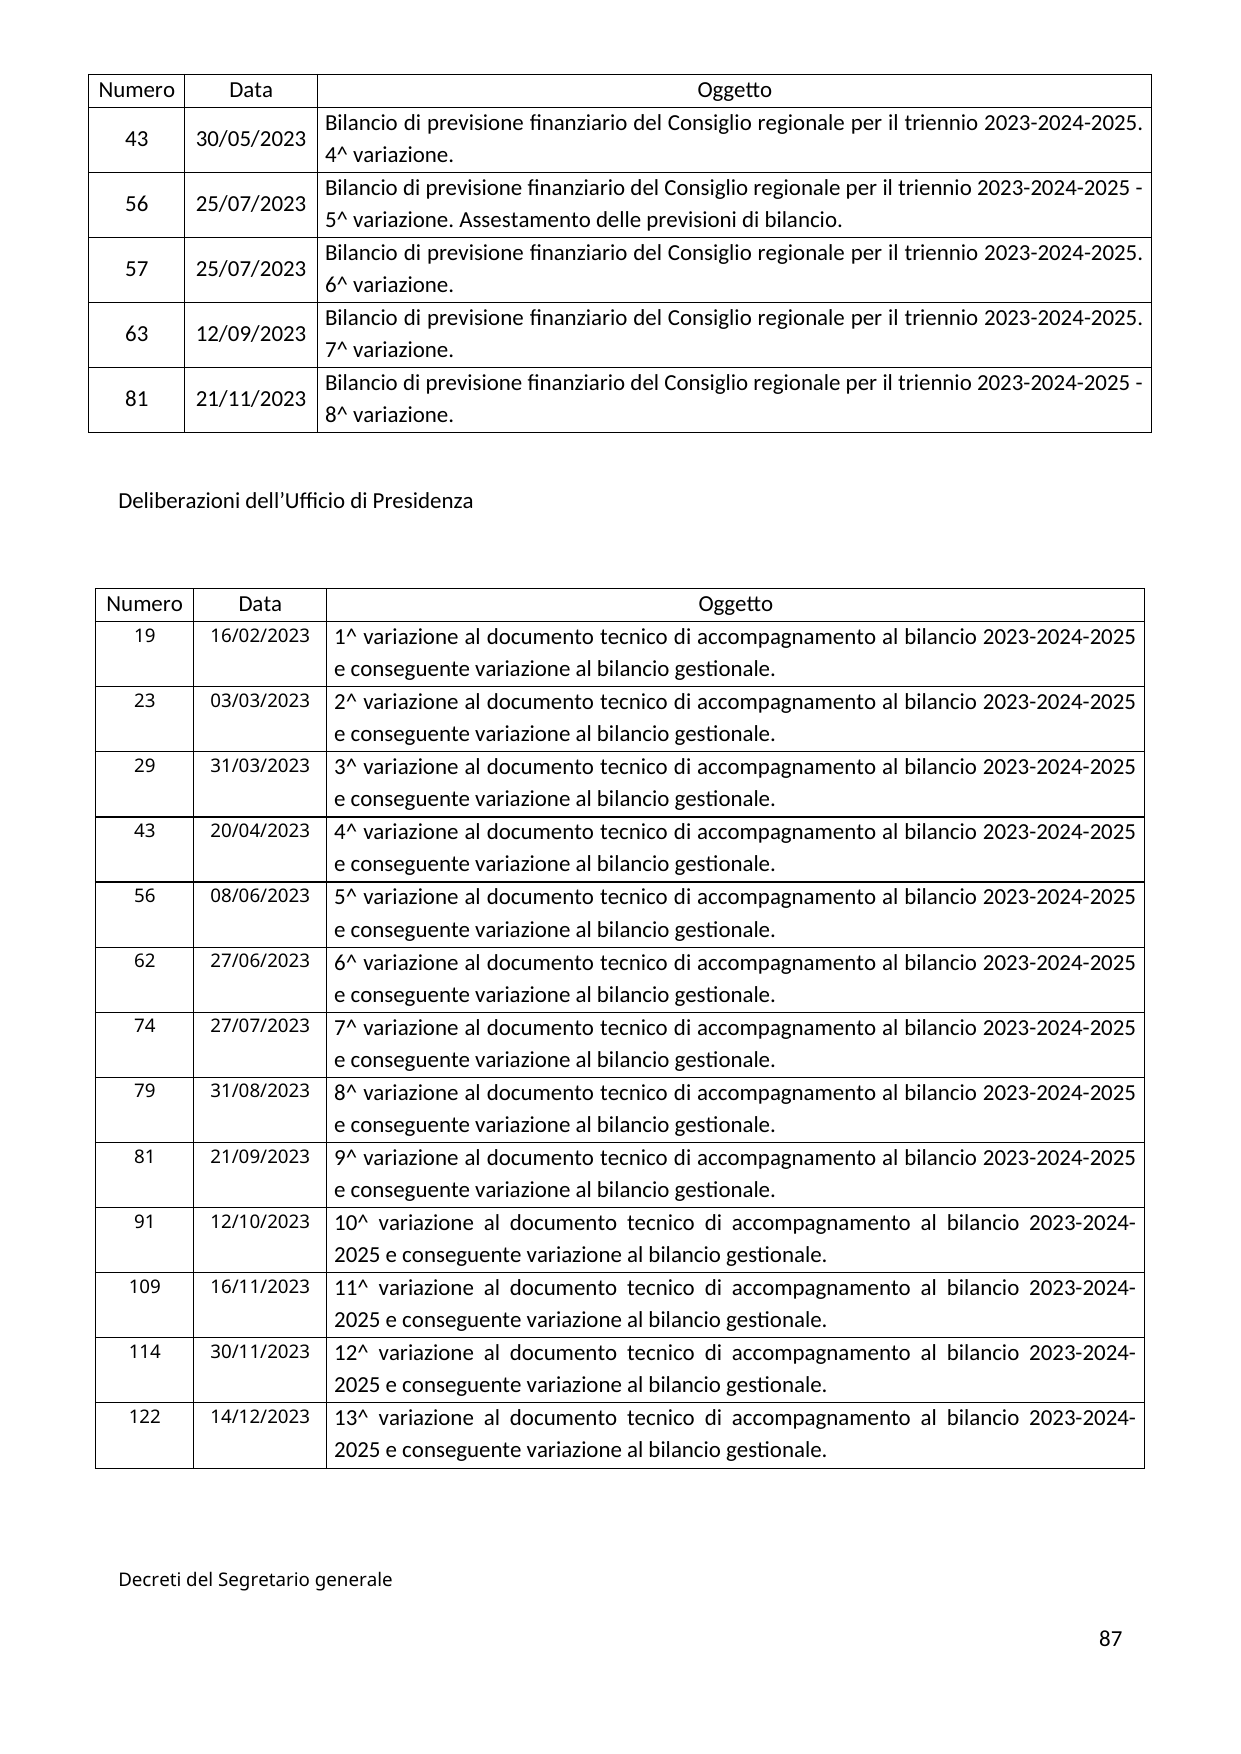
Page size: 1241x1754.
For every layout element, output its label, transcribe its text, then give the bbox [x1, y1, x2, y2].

table_cell 62 [96, 948, 193, 1012]
table_cell 81 [89, 368, 184, 432]
table_cell Bilancio di previsione finanziario del Consiglio regionale per il triennio 2023-2024-2025. 4^ variazione. [318, 108, 1151, 172]
table_cell 43 [96, 818, 193, 881]
table_cell 08/06/2023 [194, 883, 326, 947]
table_cell 25/07/2023 [185, 238, 317, 302]
table_cell 8^ variazione al documento tecnico di accompagnamento al bilancio 2023-2024-2025 e conseguente variazione al bilancio gestionale. [327, 1078, 1144, 1142]
table_cell 7^ variazione al documento tecnico di accompagnamento al bilancio 2023-2024-2025 e conseguente variazione al bilancio gestionale. [327, 1013, 1144, 1077]
table_cell 12/10/2023 [194, 1208, 326, 1272]
table_cell 14/12/2023 [194, 1403, 326, 1467]
table_cell 20/04/2023 [194, 818, 326, 881]
table_header Oggetto [327, 589, 1144, 621]
table_cell 21/11/2023 [185, 368, 317, 432]
text Decreti del Segretario generale [118, 1566, 1122, 1592]
table_cell 13^ variazione al documento tecnico di accompagnamento al bilancio 2023-2024-2025 e conseguente variazione al bilancio gestionale. [327, 1403, 1144, 1467]
table_cell 12/09/2023 [185, 303, 317, 367]
text Deliberazioni dell’Ufficio di Presidenza [118, 486, 1122, 514]
table_cell 122 [96, 1403, 193, 1467]
table_cell 1^ variazione al documento tecnico di accompagnamento al bilancio 2023-2024-2025 e conseguente variazione al bilancio gestionale. [327, 622, 1144, 686]
table_cell 6^ variazione al documento tecnico di accompagnamento al bilancio 2023-2024-2025 e conseguente variazione al bilancio gestionale. [327, 948, 1144, 1012]
table_cell 25/07/2023 [185, 173, 317, 237]
table_cell 63 [89, 303, 184, 367]
table_cell 9^ variazione al documento tecnico di accompagnamento al bilancio 2023-2024-2025 e conseguente variazione al bilancio gestionale. [327, 1143, 1144, 1207]
table_cell 4^ variazione al documento tecnico di accompagnamento al bilancio 2023-2024-2025 e conseguente variazione al bilancio gestionale. [327, 818, 1144, 881]
table_cell 10^ variazione al documento tecnico di accompagnamento al bilancio 2023-2024-2025 e conseguente variazione al bilancio gestionale. [327, 1208, 1144, 1272]
table_cell 12^ variazione al documento tecnico di accompagnamento al bilancio 2023-2024-2025 e conseguente variazione al bilancio gestionale. [327, 1338, 1144, 1402]
table_cell Bilancio di previsione finanziario del Consiglio regionale per il triennio 2023-2024-2025. 6^ variazione. [318, 238, 1151, 302]
table_cell Bilancio di previsione finanziario del Consiglio regionale per il triennio 2023-2024-2025. 7^ variazione. [318, 303, 1151, 367]
table_cell 27/06/2023 [194, 948, 326, 1012]
table_cell 31/08/2023 [194, 1078, 326, 1142]
table_header Data [185, 75, 317, 107]
table_cell 23 [96, 687, 193, 751]
table_cell 81 [96, 1143, 193, 1207]
table_header Numero [89, 75, 184, 107]
table_cell 57 [89, 238, 184, 302]
table_cell 5^ variazione al documento tecnico di accompagnamento al bilancio 2023-2024-2025 e conseguente variazione al bilancio gestionale. [327, 883, 1144, 947]
table_cell 16/02/2023 [194, 622, 326, 686]
table_cell 114 [96, 1338, 193, 1402]
table_cell 19 [96, 622, 193, 686]
table_cell 30/05/2023 [185, 108, 317, 172]
table_cell 29 [96, 752, 193, 816]
table_cell 79 [96, 1078, 193, 1142]
table_cell 91 [96, 1208, 193, 1272]
table_header Numero [96, 589, 193, 621]
table_cell 03/03/2023 [194, 687, 326, 751]
table_cell 31/03/2023 [194, 752, 326, 816]
table_cell 56 [96, 883, 193, 947]
table_cell 43 [89, 108, 184, 172]
table_cell 74 [96, 1013, 193, 1077]
table_cell 27/07/2023 [194, 1013, 326, 1077]
table_cell 109 [96, 1273, 193, 1337]
table_header Oggetto [318, 75, 1151, 107]
table_cell 2^ variazione al documento tecnico di accompagnamento al bilancio 2023-2024-2025 e conseguente variazione al bilancio gestionale. [327, 687, 1144, 751]
table_cell Bilancio di previsione finanziario del Consiglio regionale per il triennio 2023-2024-2025 - 5^ variazione. Assestamento delle previsioni di bilancio. [318, 173, 1151, 237]
table_cell 3^ variazione al documento tecnico di accompagnamento al bilancio 2023-2024-2025 e conseguente variazione al bilancio gestionale. [327, 752, 1144, 816]
table_cell Bilancio di previsione finanziario del Consiglio regionale per il triennio 2023-2024-2025 - 8^ variazione. [318, 368, 1151, 432]
table_header Data [194, 589, 326, 621]
table_cell 30/11/2023 [194, 1338, 326, 1402]
table_cell 56 [89, 173, 184, 237]
table_cell 16/11/2023 [194, 1273, 326, 1337]
table_cell 11^ variazione al documento tecnico di accompagnamento al bilancio 2023-2024-2025 e conseguente variazione al bilancio gestionale. [327, 1273, 1144, 1337]
table_cell 21/09/2023 [194, 1143, 326, 1207]
